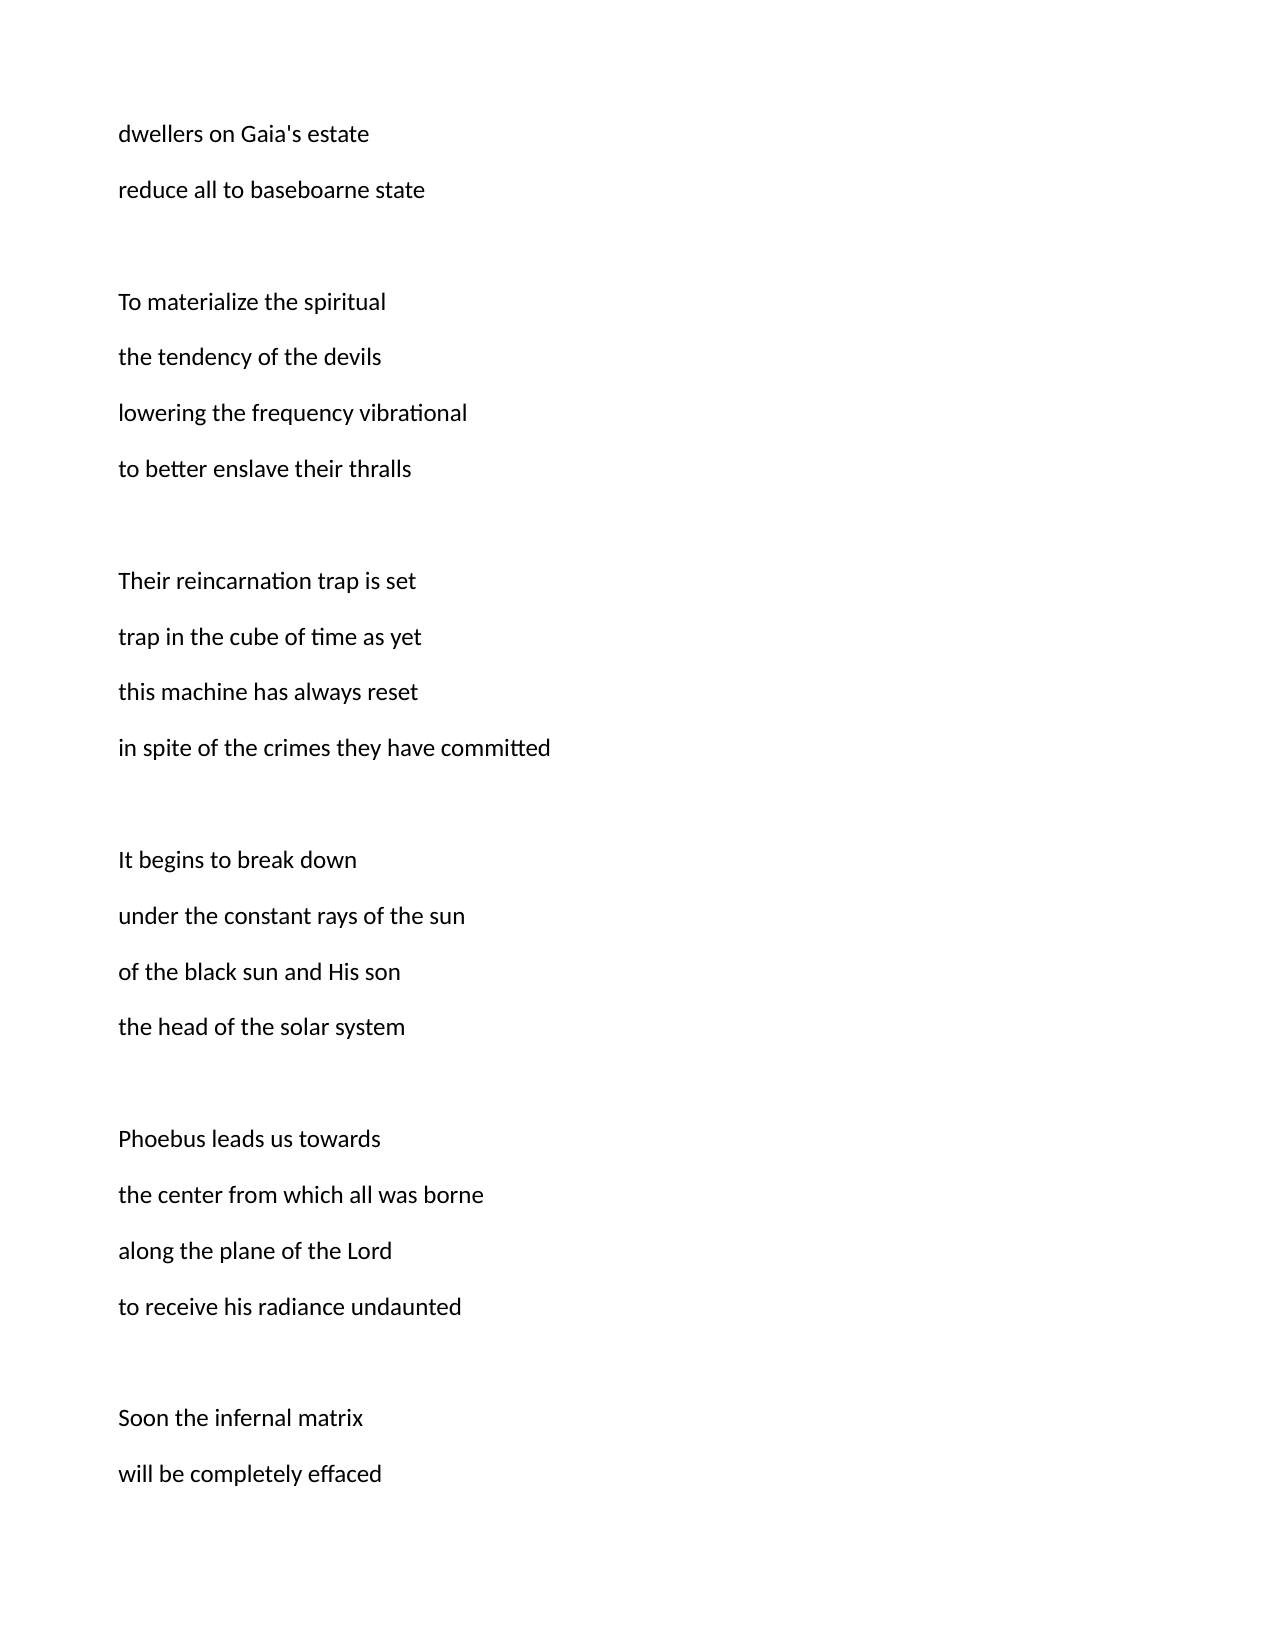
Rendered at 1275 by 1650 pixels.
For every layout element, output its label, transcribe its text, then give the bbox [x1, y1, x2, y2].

text the head of the solar system [118, 1011, 1157, 1042]
text the center from which all was borne [118, 1179, 1157, 1209]
text dwellers on Gaia's estate [118, 118, 1157, 149]
text along the plane of the Lord [118, 1235, 1157, 1265]
text to better enslave their thralls [118, 453, 1157, 484]
text Phoebus leads us towards [118, 1123, 1157, 1154]
text in spite of the crimes they have committed [118, 732, 1157, 763]
text to receive his radiance undaunted [118, 1291, 1157, 1321]
text lowering the frequency vibrational [118, 397, 1157, 428]
text It begins to break down [118, 844, 1157, 874]
text To materialize the spiritual [118, 286, 1157, 316]
text will be completely effaced [118, 1458, 1157, 1489]
text the tendency of the devils [118, 341, 1157, 372]
text under the constant rays of the sun [118, 900, 1157, 930]
text of the black sun and His son [118, 956, 1157, 986]
text reduce all to baseboarne state [118, 174, 1157, 204]
text this machine has always reset [118, 676, 1157, 707]
text Their reincarnation trap is set [118, 565, 1157, 595]
text Soon the infernal matrix [118, 1402, 1157, 1433]
text trap in the cube of time as yet [118, 621, 1157, 651]
